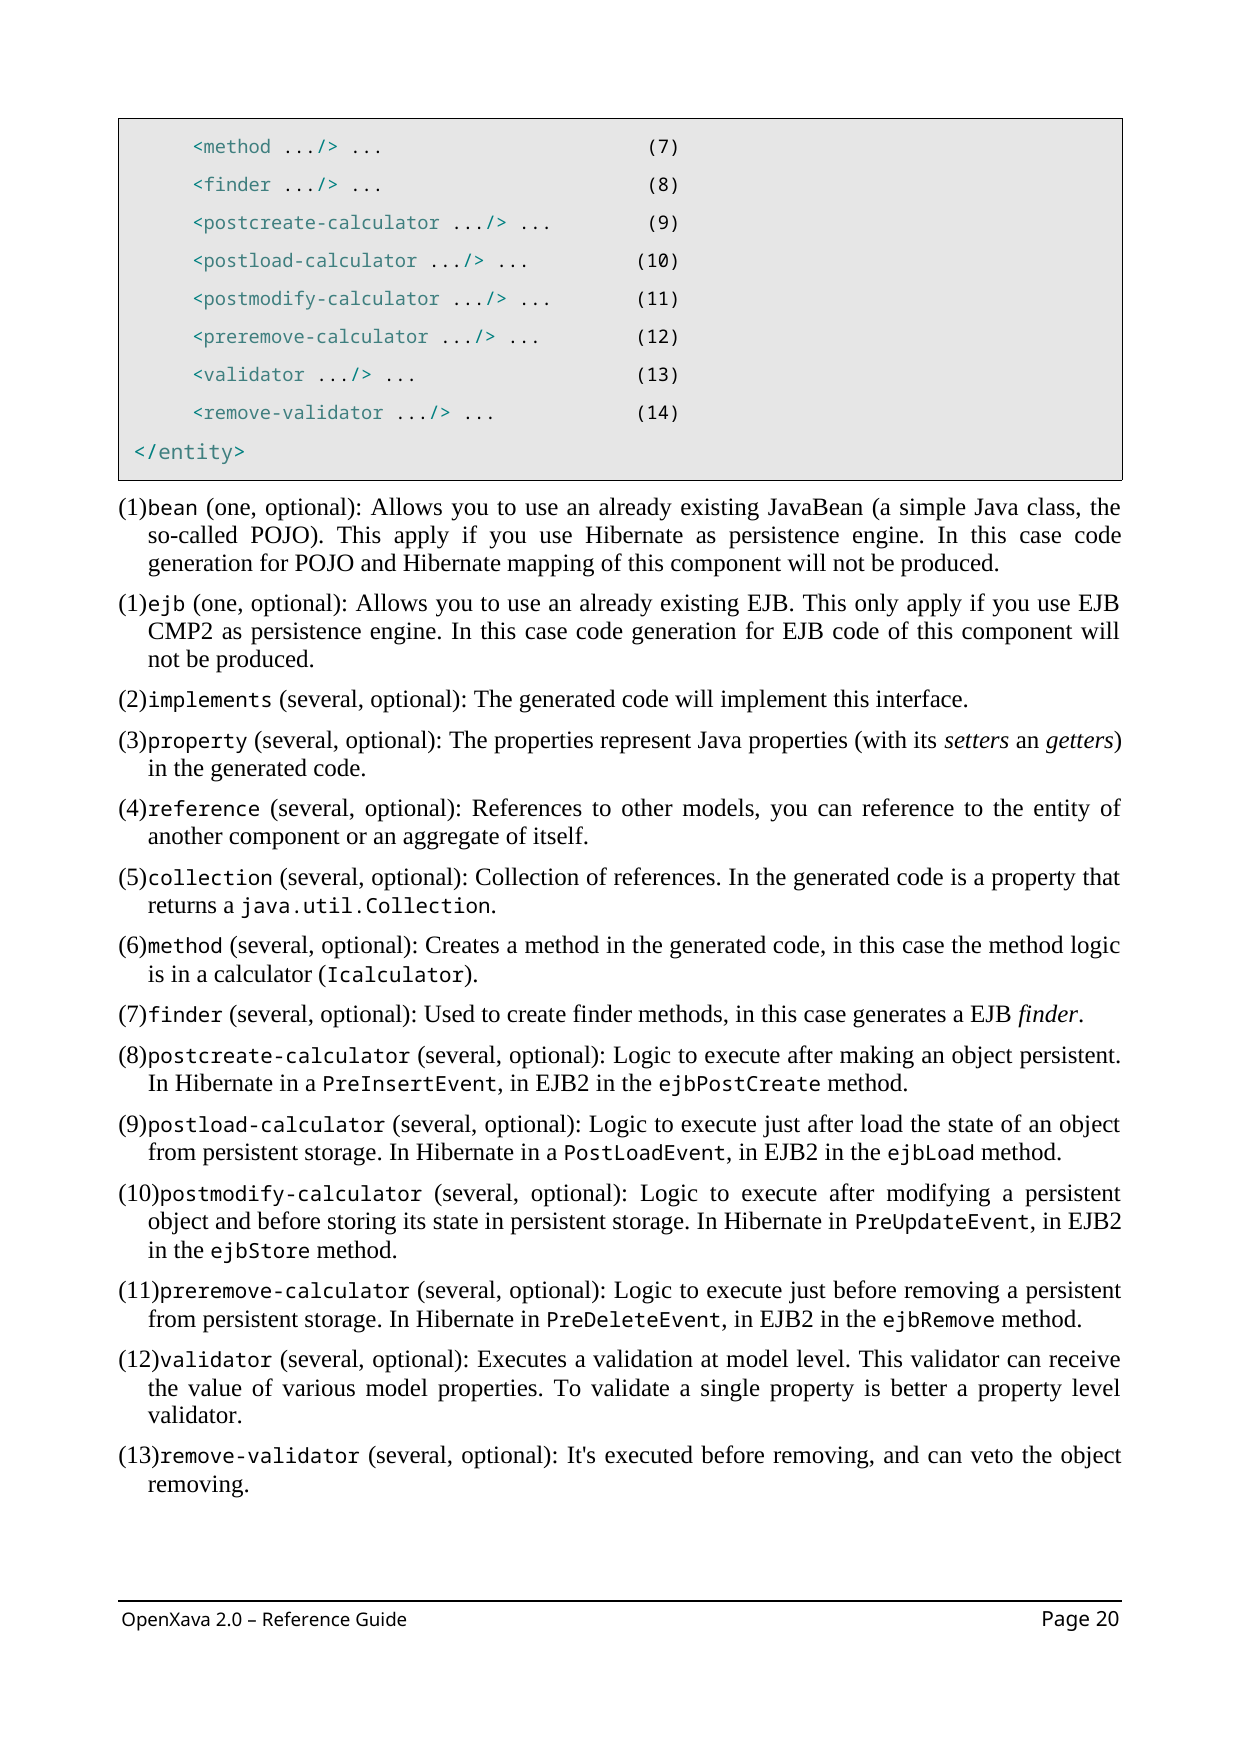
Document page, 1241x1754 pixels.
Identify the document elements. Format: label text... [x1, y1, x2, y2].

text <validator .../> ... (13) [119, 346, 1122, 384]
list finder (several, optional): Used to create finder methods, in this case generates a EJB finder. [118, 1001, 1122, 1029]
list bean (one, optional): Allows you to use an already existing JavaBean (a simple Java class, the so-called POJO). This apply if you use Hibernate as persistence engine. In this case code generation for POJO and Hibernate mapping of this component will not be produced. [118, 493, 1122, 576]
text <remove-validator .../> ... (14) [119, 384, 1122, 422]
list postmodify-calculator (several, optional): Logic to execute after modifying a persistent object and before storing its state in persistent storage. In Hibernate in PreUpdateEvent, in EJB2 in the ejbStore method. [118, 1179, 1122, 1264]
text <postcreate-calculator .../> ... (9) [119, 194, 1122, 232]
list remove-validator (several, optional): It's executed before removing, and can veto the object removing. [118, 1442, 1122, 1497]
text <method .../> ... (7) [119, 119, 1122, 156]
list implements (several, optional): The generated code will implement this interface. [118, 685, 1122, 713]
list ejb (one, optional): Allows you to use an already existing EJB. This only apply if you use EJB CMP2 as persistence engine. In this case code generation for EJB code of this component will not be produced. [118, 589, 1122, 673]
list method (several, optional): Creates a method in the generated code, in this case the method logic is in a calculator (Icalculator). [118, 932, 1122, 988]
list property (several, optional): The properties represent Java properties (with its setters an getters) in the generated code. [118, 726, 1122, 782]
list collection (several, optional): Collection of references. In the generated code is a property that returns a java.util.Collection. [118, 863, 1122, 919]
text <postmodify-calculator .../> ... (11) [119, 270, 1122, 308]
text </entity> [119, 422, 1122, 480]
text <finder .../> ... (8) [119, 156, 1122, 194]
list postload-calculator (several, optional): Logic to execute just after load the state of an object from persistent storage. In Hibernate in a PostLoadEvent, in EJB2 in the ejbLoad method. [118, 1110, 1122, 1167]
list preremove-calculator (several, optional): Logic to execute just before removing a persistent from persistent storage. In Hibernate in PreDeleteEvent, in EJB2 in the ejbRemove method. [118, 1276, 1122, 1333]
list postcreate-calculator (several, optional): Logic to execute after making an object persistent. In Hibernate in a PreInsertEvent, in EJB2 in the ejbPostCreate method. [118, 1041, 1122, 1098]
list validator (several, optional): Executes a validation at model level. This validator can receive the value of various model properties. To validate a single property is better a property level validator. [118, 1345, 1122, 1429]
text <postload-calculator .../> ... (10) [119, 232, 1122, 270]
text <preremove-calculator .../> ... (12) [119, 308, 1122, 346]
list reference (several, optional): References to other models, you can reference to the entity of another component or an aggregate of itself. [118, 794, 1122, 850]
